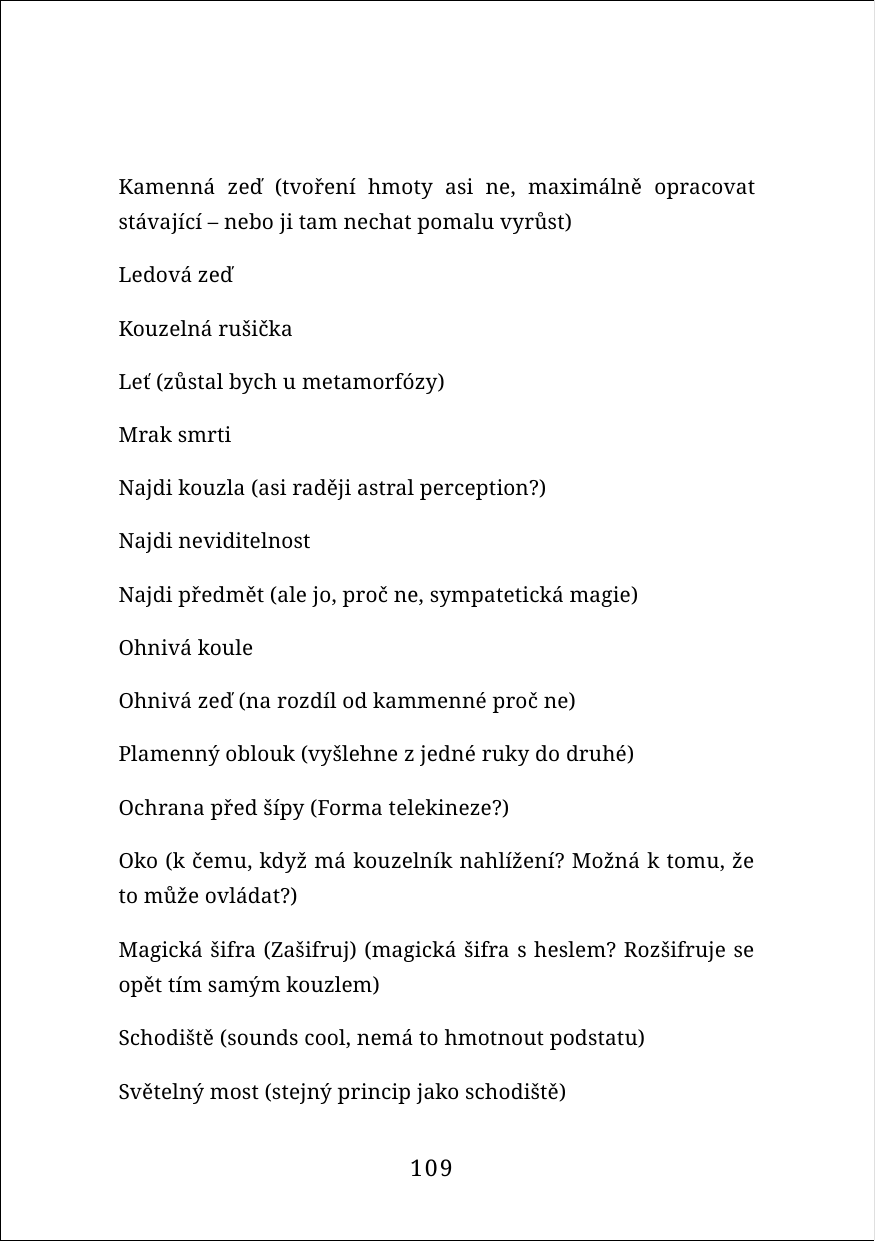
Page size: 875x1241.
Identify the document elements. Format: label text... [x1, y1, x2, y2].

text Najdi neviditelnost [118, 527, 756, 555]
text Ledová zeď [118, 261, 756, 289]
text Kouzelná rušička [118, 314, 756, 342]
text Oko (k čemu, když má kouzelník nahlížení? Možná k tomu, že to může ovládat?) [118, 846, 756, 910]
text Kamenná zeď (tvoření hmoty asi ne, maximálně opracovat stávající – nebo ji tam nechat pomalu vyrůst) [118, 172, 756, 236]
text Ohnivá koule [118, 633, 756, 662]
text Ochrana před šípy (Forma telekineze?) [118, 793, 756, 821]
text Leť (zůstal bych u metamorfózy) [118, 367, 756, 395]
text Světelný most (stejný princip jako schodiště) [118, 1077, 756, 1105]
text Najdi kouzla (asi raději astral perception?) [118, 473, 756, 502]
text Magická šifra (Zašifruj) (magická šifra s heslem? Rozšifruje se opět tím samým kouzlem) [118, 935, 756, 999]
text Ohnivá zeď (na rozdíl od kammenné proč ne) [118, 686, 756, 715]
text Schodiště (sounds cool, nemá to hmotnout podstatu) [118, 1023, 756, 1052]
text Plamenný oblouk (vyšlehne z jedné ruky do druhé) [118, 739, 756, 768]
text Mrak smrti [118, 420, 756, 449]
text Najdi předmět (ale jo, proč ne, sympatetická magie) [118, 580, 756, 608]
